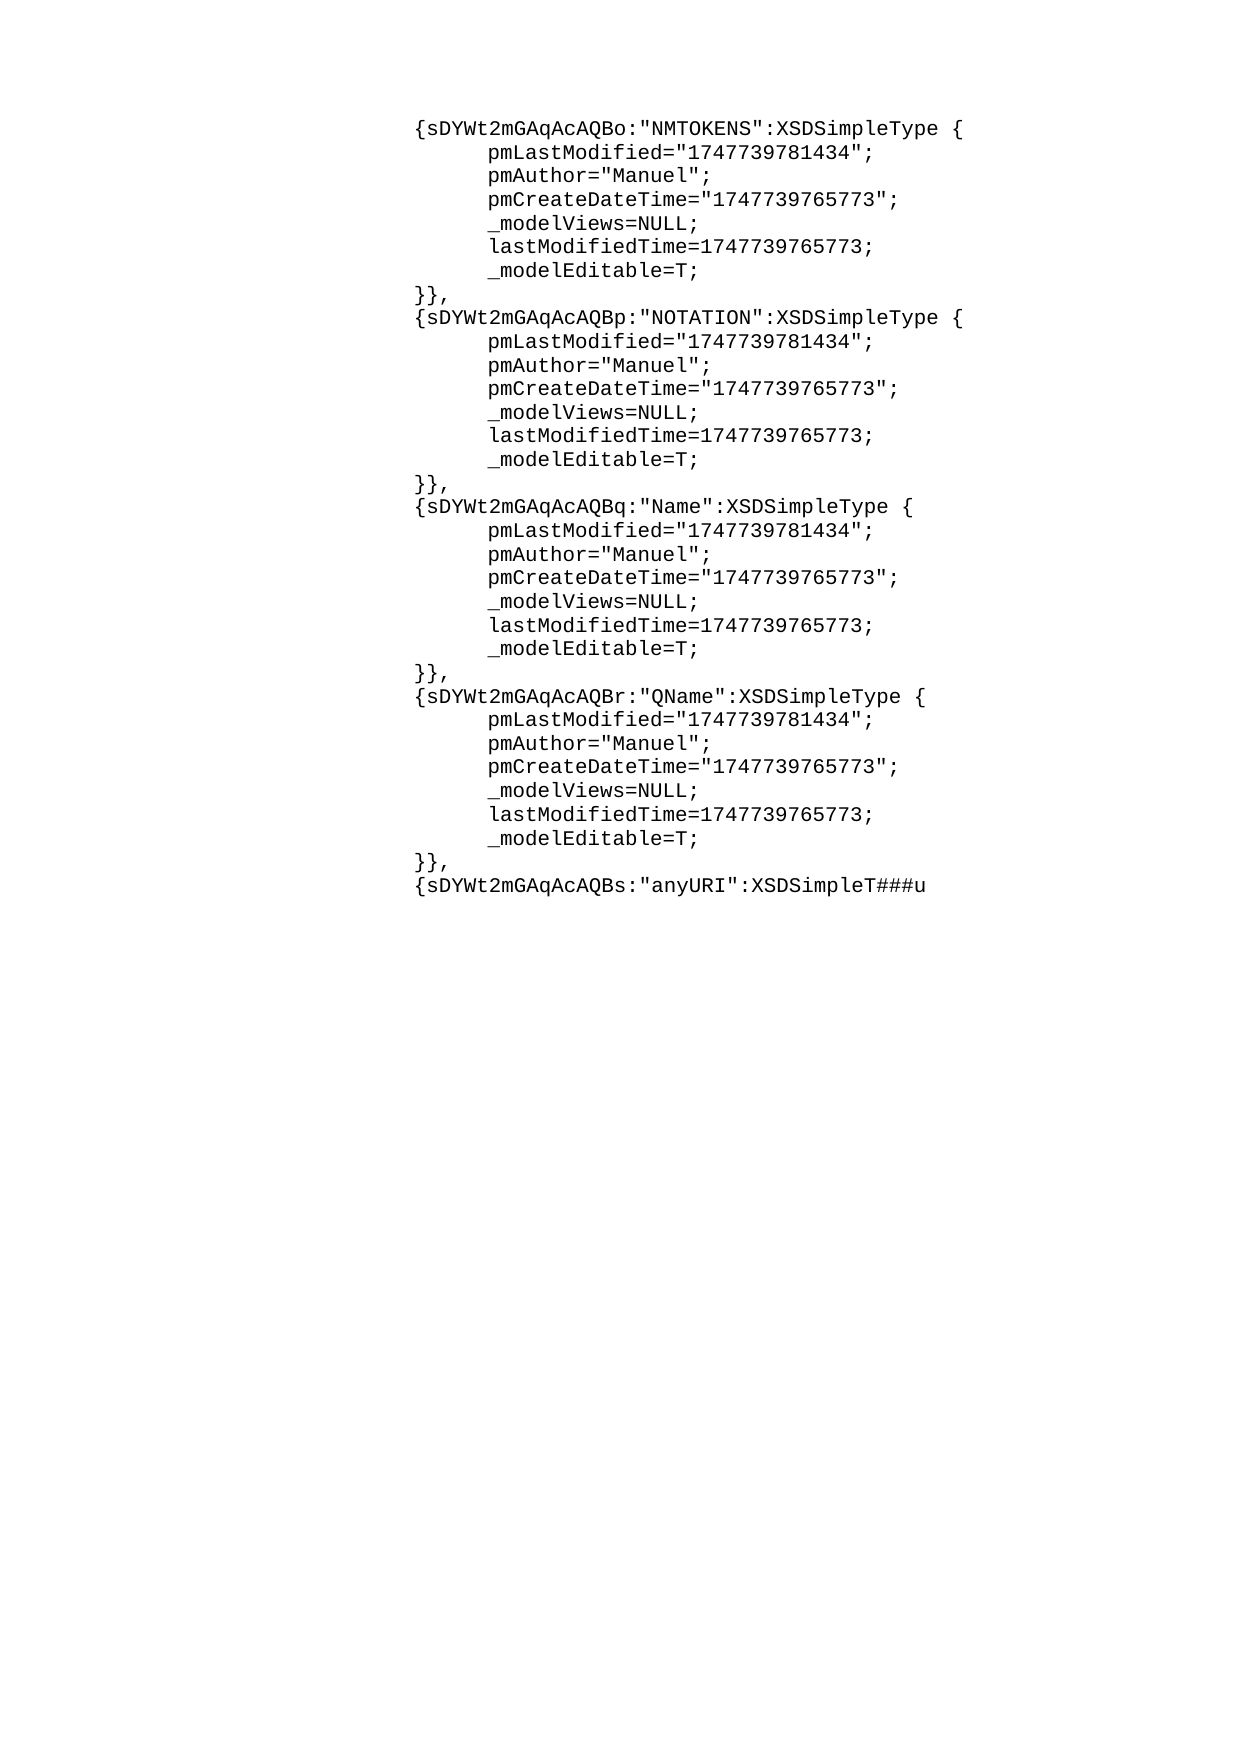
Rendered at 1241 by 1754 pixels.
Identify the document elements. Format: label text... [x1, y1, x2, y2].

text {sDYWt2mGAqAcAQBo:"NMTOKENS":XSDSimpleType { pmLastModified="1747739781434"; pmAuthor="Manuel"; pmCreateDateTime="1747739765773"; _modelViews=NULL; lastModifiedTime=1747739765773; _modelEditable=T; }}, {sDYWt2mGAqAcAQBp:"NOTATION":XSDSimpleType { pmLastModified="1747739781434"; pmAuthor="Manuel"; pmCreateDateTime="1747739765773"; _modelViews=NULL; lastModifiedTime=1747739765773; _modelEditable=T; }}, {sDYWt2mGAqAcAQBq:"Name":XSDSimpleType { pmLastModified="1747739781434"; pmAuthor="Manuel"; pmCreateDateTime="1747739765773"; _modelViews=NULL; lastModifiedTime=1747739765773; _modelEditable=T; }}, {sDYWt2mGAqAcAQBr:"QName":XSDSimpleType { pmLastModified="1747739781434"; pmAuthor="Manuel"; pmCreateDateTime="1747739765773"; _modelViews=NULL; lastModifiedTime=1747739765773; _modelEditable=T; }}, {sDYWt2mGAqAcAQBs:"anyURI":XSDSimpleT###u [118, 118, 1122, 898]
